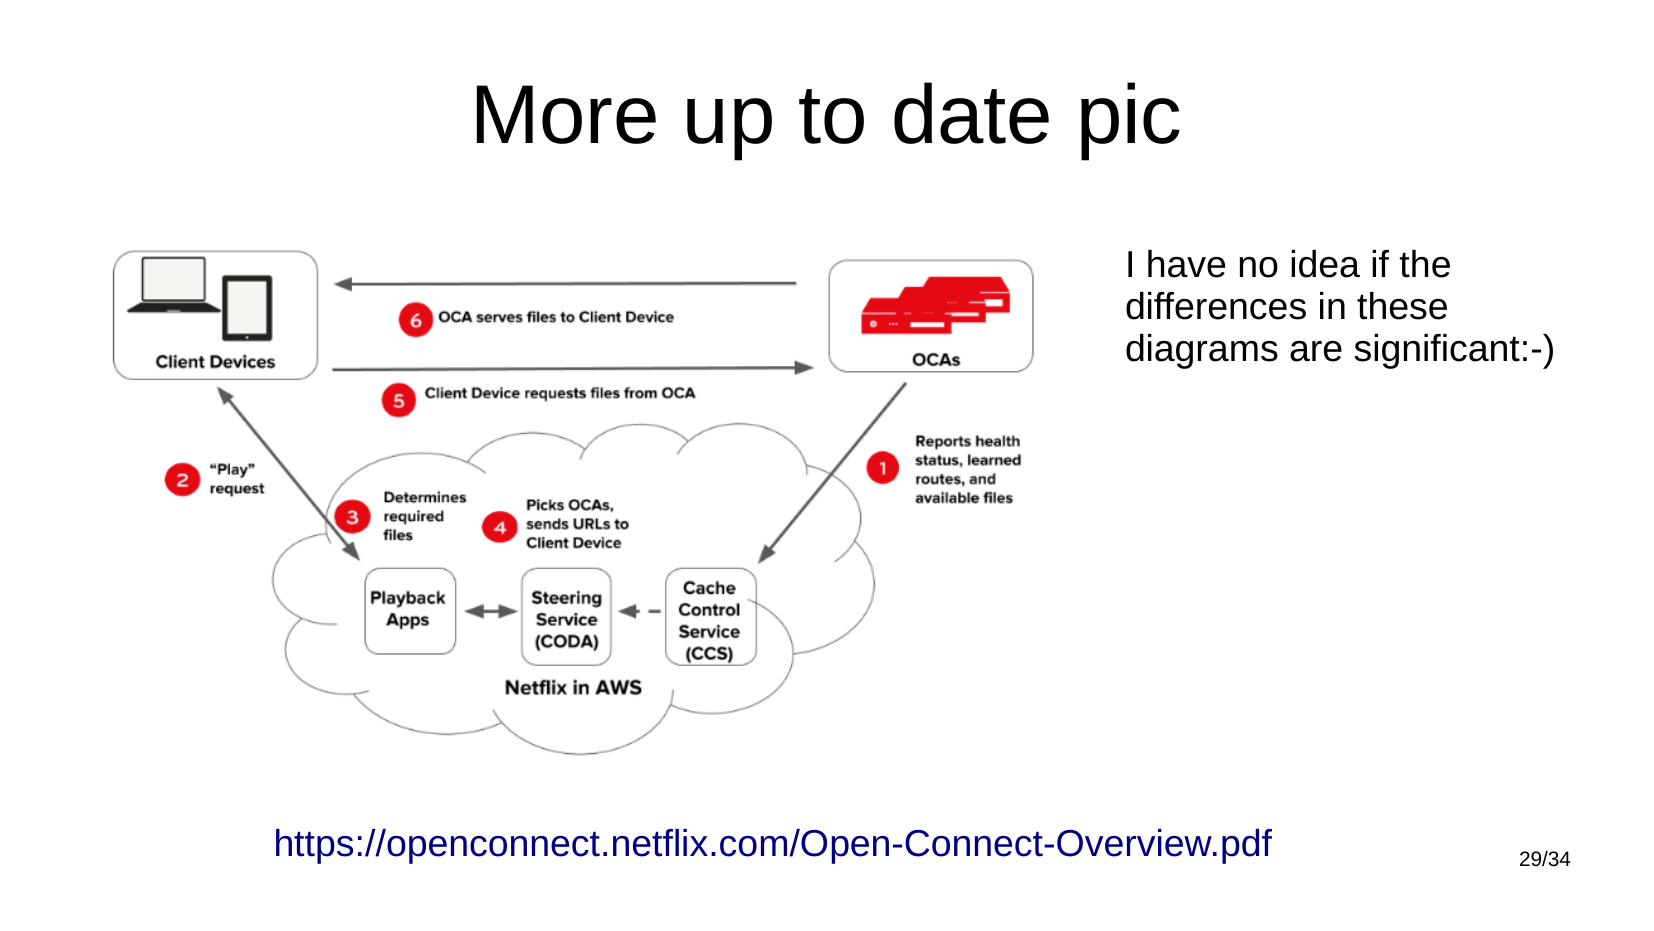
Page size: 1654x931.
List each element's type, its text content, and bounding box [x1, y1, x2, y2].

title More up to date pic [82, 37, 1571, 193]
text_box I have no idea if the differences in these diagrams are significant:-) [1110, 236, 1619, 567]
picture [59, 200, 1074, 792]
text_box https://openconnect.netflix.com/Open-Connect-Overview.pdf [258, 814, 1288, 872]
